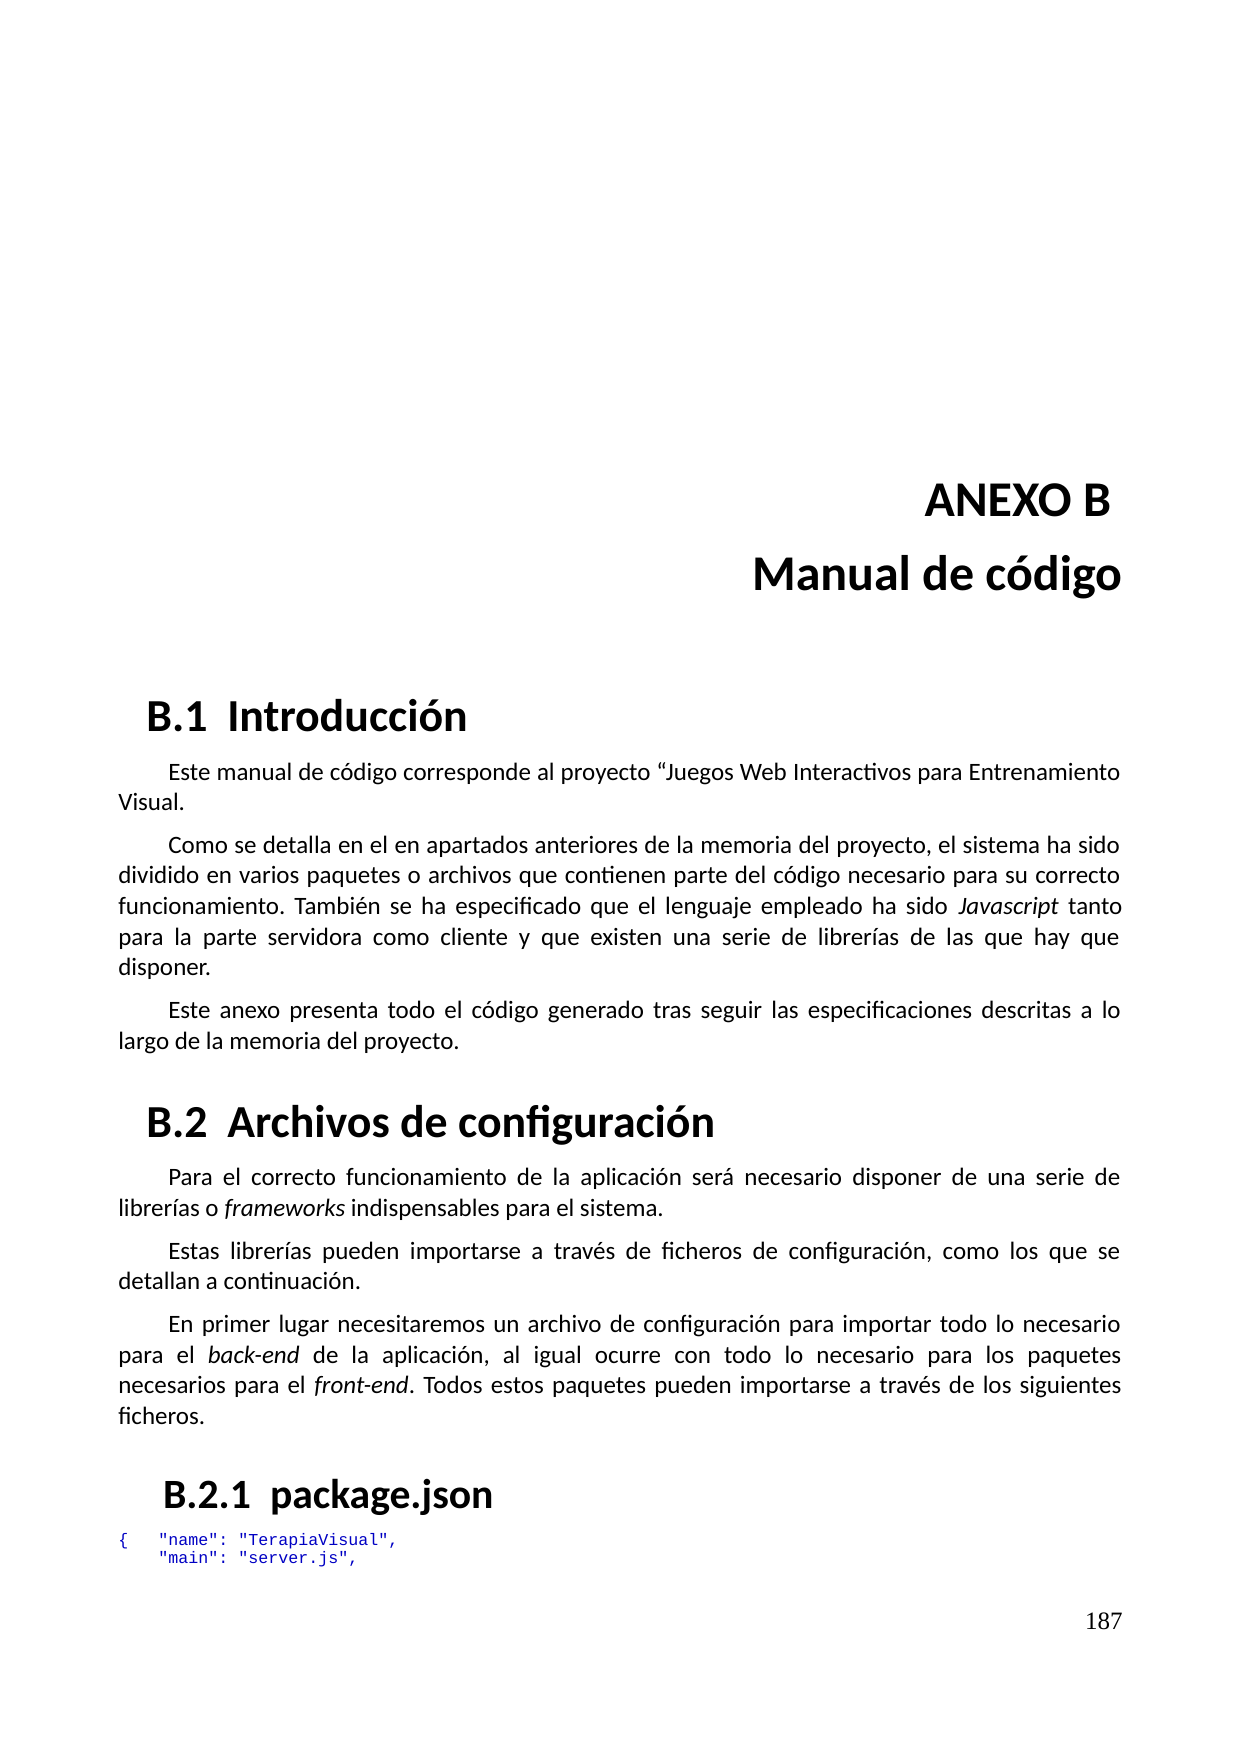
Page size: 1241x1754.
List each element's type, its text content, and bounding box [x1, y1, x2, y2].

subtitle package.json [153, 1468, 1122, 1519]
text Para el correcto funcionamiento de la aplicación será necesario disponer de una serie de librerías o frameworks indispensables para el sistema. [118, 1161, 1122, 1222]
text En primer lugar necesitaremos un archivo de configuración para importar todo lo necesario para el back-end de la aplicación, al igual ocurre con todo lo necesario para los paquetes necesarios para el front-end. Todos estos paquetes pueden importarse a través de los siguientes ficheros. [118, 1308, 1122, 1430]
text Este anexo presenta todo el código generado tras seguir las especificaciones descritas a lo largo de la memoria del proyecto. [118, 994, 1122, 1055]
text Este manual de código corresponde al proyecto “Juegos Web Interactivos para Entrenamiento Visual. [118, 756, 1122, 817]
text { "name": "TerapiaVisual", [118, 1531, 1122, 1550]
subtitle Manual de código [118, 541, 1122, 602]
subtitle Archivos de configuración [136, 1093, 1122, 1149]
text Como se detalla en el en apartados anteriores de la memoria del proyecto, el sistema ha sido dividido en varios paquetes o archivos que contienen parte del código necesario para su correcto funcionamiento. También se ha especificado que el lenguaje empleado ha sido Javascript tanto para la parte servidora como cliente y que existen una serie de librerías de las que hay que disponer. [118, 829, 1122, 982]
text "main": "server.js", [118, 1550, 1122, 1569]
subtitle Introducción [136, 687, 1122, 743]
text Estas librerías pueden importarse a través de ficheros de configuración, como los que se detallan a continuación. [118, 1235, 1122, 1296]
